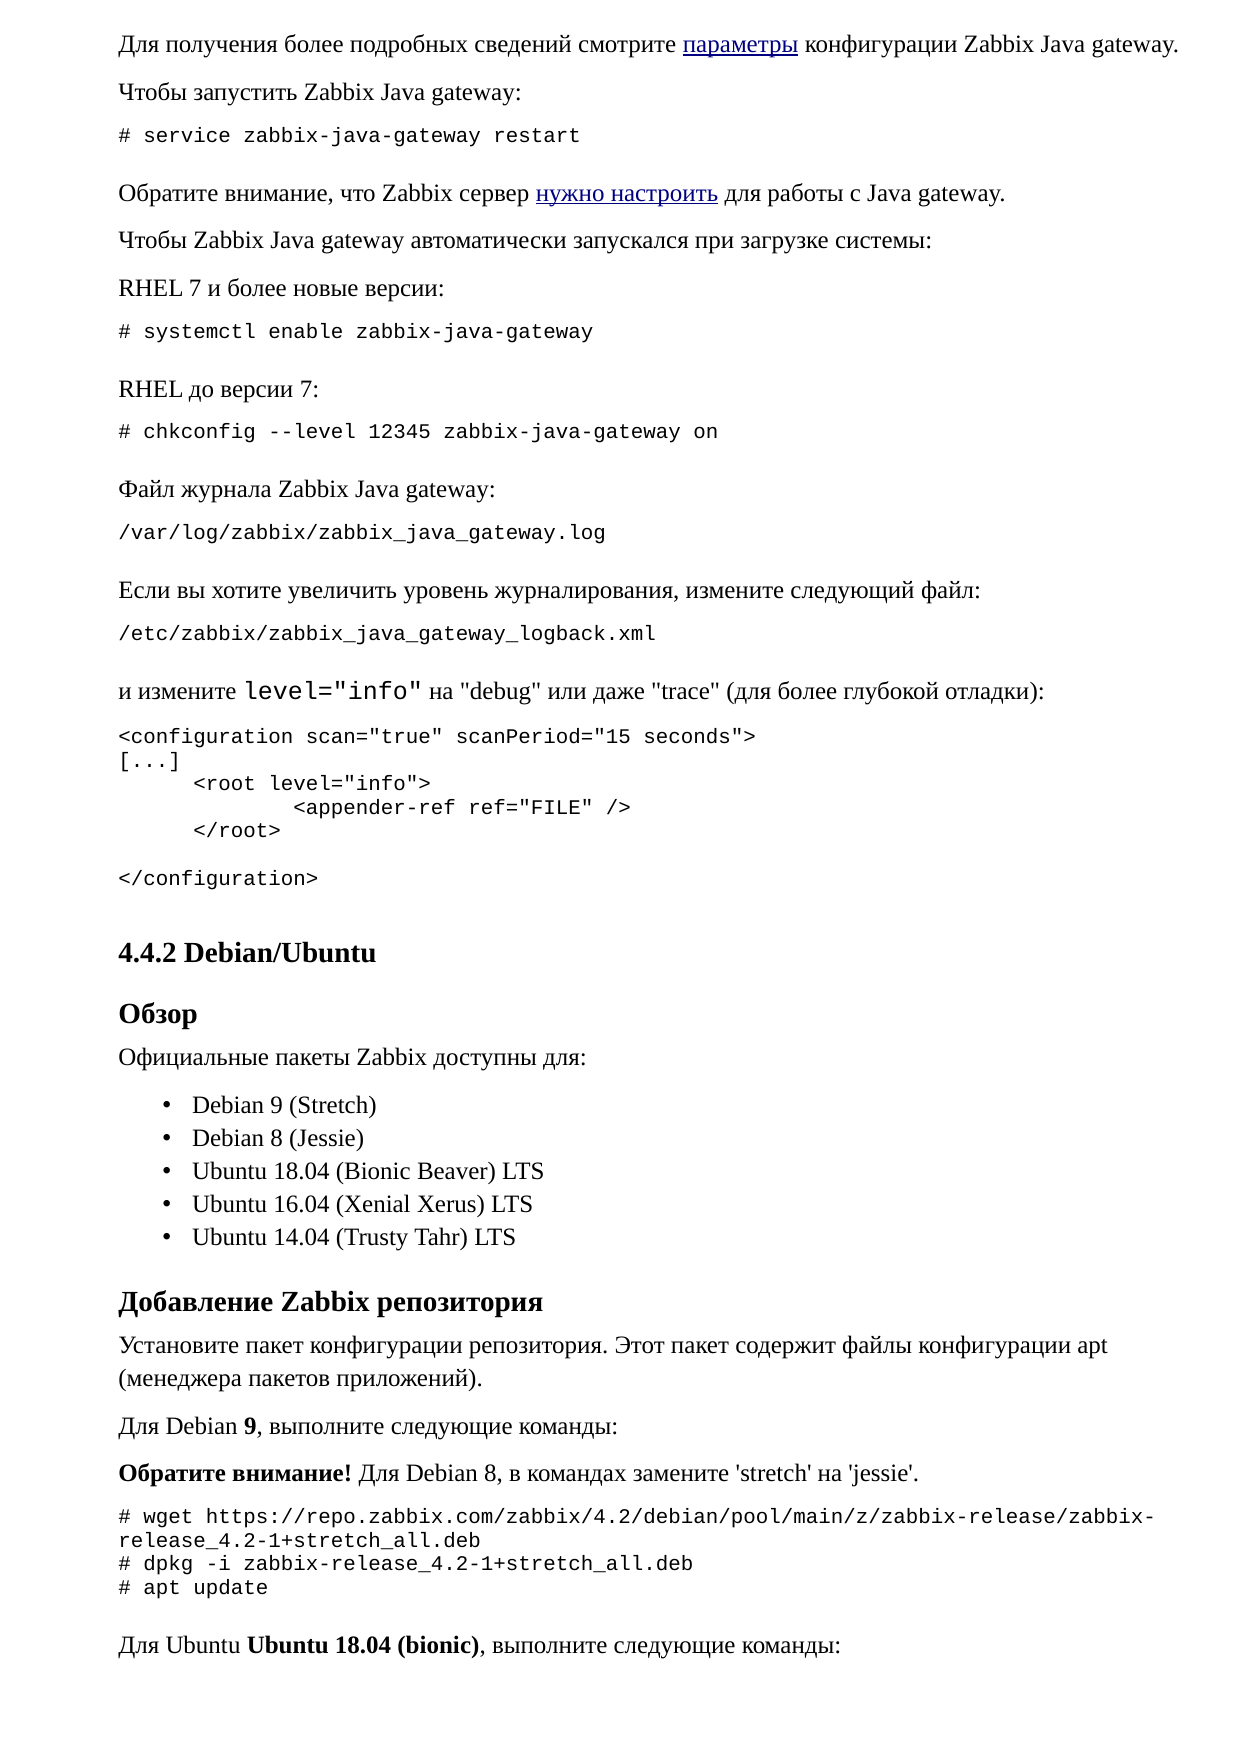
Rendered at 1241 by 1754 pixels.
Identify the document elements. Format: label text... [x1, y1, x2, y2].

text # dpkg -i zabbix-release_4.2-1+​stretch_all.deb [118, 1553, 1211, 1577]
text # apt update [118, 1577, 1211, 1601]
list Debian 8 (Jessie) [162, 1123, 1211, 1152]
text Для Ubuntu Ubuntu 18.04 (bionic), выполните следующие команды: [118, 1630, 1211, 1659]
list Ubuntu 16.04 (Xenial Xerus) LTS [162, 1189, 1211, 1218]
subtitle Добавление Zabbix репозитория [118, 1284, 1211, 1318]
text # systemctl enable zabbix-java-gateway [118, 321, 1211, 344]
text Официальные пакеты Zabbix доступны для: [118, 1042, 1211, 1071]
text /var/log/zabbix/zabbix_java_gateway.log [118, 522, 1211, 546]
list Debian 9 (Stretch) [162, 1090, 1211, 1118]
text Чтобы запустить Zabbix Java gateway: [118, 77, 1211, 106]
text Установите пакет конфигурации репозитория. Этот пакет содержит файлы конфигурации apt (менеджера пакетов приложений). [118, 1330, 1211, 1392]
text Обратите внимание! Для Debian 8, в командах замените '​stretch'​ на '​jessie'​. [118, 1458, 1211, 1487]
text и измените level="info" на "debug" или даже "trace" (для более глубокой отладки): [118, 676, 1211, 707]
text Если вы хотите увеличить уровень журналирования, измените следующий файл: [118, 575, 1211, 604]
text Для Debian 9, выполните следующие команды: [118, 1411, 1211, 1439]
text # service zabbix-java-gateway restart [118, 125, 1211, 148]
text # chkconfig --level 12345 zabbix-java-gateway on [118, 421, 1211, 445]
list Ubuntu 18.04 (Bionic Beaver) LTS [162, 1156, 1211, 1184]
text </root> [118, 821, 1211, 844]
text RHEL до версии 7: [118, 374, 1211, 402]
text Для получения более подробных сведений смотрите параметры конфигурации Zabbix Java gateway. [118, 29, 1211, 58]
text Файл журнала Zabbix Java gateway: [118, 474, 1211, 503]
text /etc/zabbix/zabbix_java_gateway_logback.xml [118, 623, 1211, 646]
text Обратите внимание, что Zabbix сервер нужно настроить для работы с Java gateway. [118, 178, 1211, 207]
text <root level="info"> [118, 773, 1211, 797]
subtitle 4.4.2 Debian/Ubuntu [118, 936, 1211, 969]
text # wget https://repo.zabbix.com/zabbix/4.2/debian/pool/main/z/zabbix-release/zabbix-release_4.2-1+​stretch_all.deb [118, 1506, 1211, 1553]
text <configuration scan="true" scanPeriod="15 seconds"> [118, 726, 1211, 749]
list Ubuntu 14.04 (Trusty Tahr) LTS [162, 1222, 1211, 1251]
text RHEL 7 и более новые версии: [118, 273, 1211, 302]
text Чтобы Zabbix Java gateway автоматически запускался при загрузке системы: [118, 225, 1211, 254]
subtitle Обзор [118, 996, 1211, 1030]
text [...] [118, 749, 1211, 773]
text </configuration> [118, 868, 1211, 891]
text <appender-ref ref="FILE" /> [118, 797, 1211, 821]
